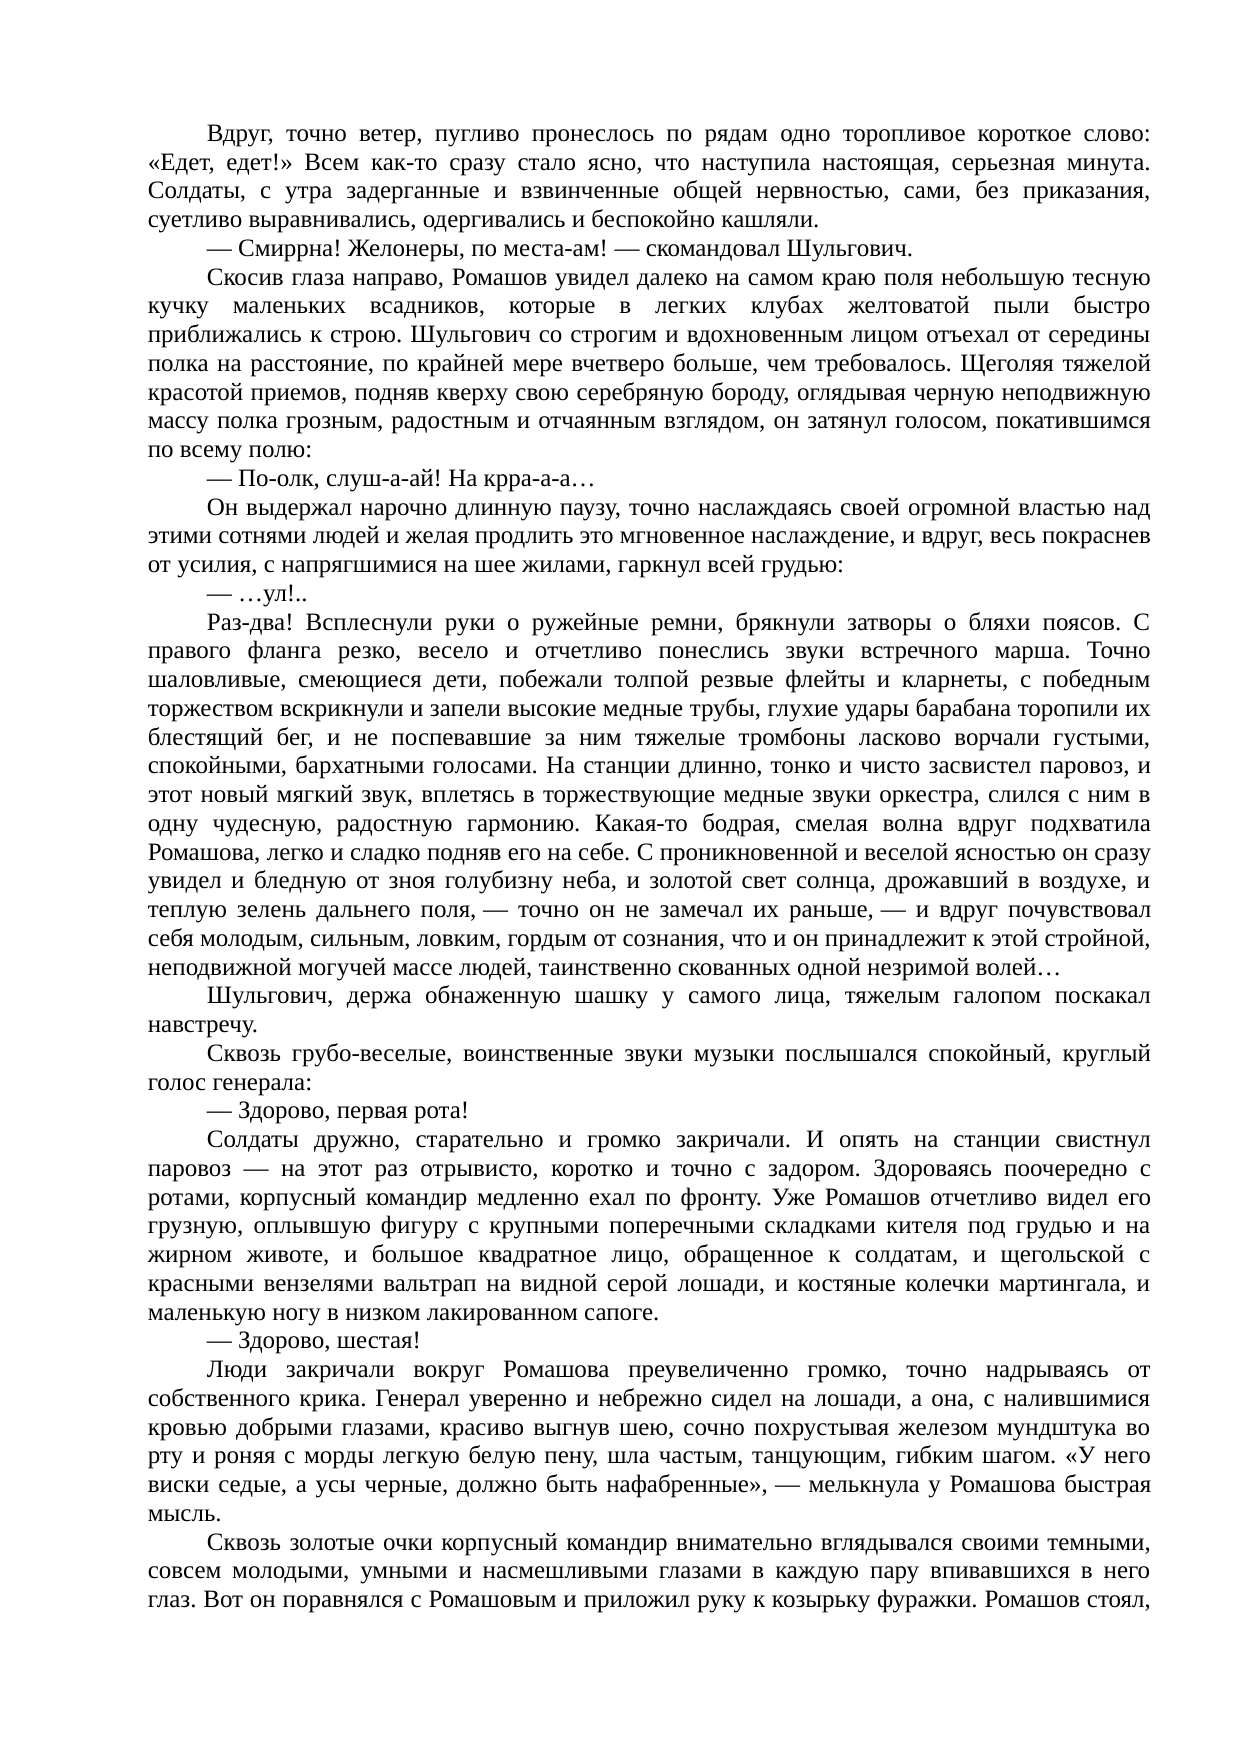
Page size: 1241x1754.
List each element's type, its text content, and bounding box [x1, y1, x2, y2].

text Вдруг, точно ветер, пугливо пронеслось по рядам одно торопливое короткое слово: «Едет, едет!» Всем как-то сразу стало ясно, что наступила настоящая, серьезная минута. Солдаты, с утра задерганные и взвинченные общей нервностью, сами, без приказания, суетливо выравнивались, одергивались и беспокойно кашляли. [148, 118, 1152, 233]
text — …ул!.. [148, 578, 1152, 607]
text Люди закричали вокруг Ромашова преувеличенно громко, точно надрываясь от собственного крика. Генерал уверенно и небрежно сидел на лошади, а она, с налившимися кровью добрыми глазами, красиво выгнув шею, сочно похрустывая железом мундштука во рту и роняя с морды легкую белую пену, шла частым, танцующим, гибким шагом. «У него виски седые, а усы черные, должно быть нафабренные», — мелькнула у Ромашова быстрая мысль. [148, 1354, 1152, 1527]
text Раз-два! Всплеснули руки о ружейные ремни, брякнули затворы о бляхи поясов. С правого фланга резко, весело и отчетливо понеслись звуки встречного марша. Точно шаловливые, смеющиеся дети, побежали толпой резвые флейты и кларнеты, с победным торжеством вскрикнули и запели высокие медные трубы, глухие удары барабана торопили их блестящий бег, и не поспевавшие за ним тяжелые тромбоны ласково ворчали густыми, спокойными, бархатными голосами. На станции длинно, тонко и чисто засвистел паровоз, и этот новый мягкий звук, вплетясь в торжествующие медные звуки оркестра, слился с ним в одну чудесную, радостную гармонию. Какая-то бодрая, смелая волна вдруг подхватила Ромашова, легко и сладко подняв его на себе. С проникновенной и веселой ясностью он сразу увидел и бледную от зноя голубизну неба, и золотой свет солнца, дрожавший в воздухе, и теплую зелень дальнего поля, — точно он не замечал их раньше, — и вдруг почувствовал себя молодым, сильным, ловким, гордым от сознания, что и он принадлежит к этой стройной, неподвижной могучей массе людей, таинственно скованных одной незримой волей… [148, 607, 1152, 981]
text — Здорово, первая рота! [148, 1096, 1152, 1124]
text Он выдержал нарочно длинную паузу, точно наслаждаясь своей огромной властью над этими сотнями людей и желая продлить это мгновенное наслаждение, и вдруг, весь покраснев от усилия, с напрягшимися на шее жилами, гаркнул всей грудью: [148, 492, 1152, 578]
text Солдаты дружно, старательно и громко закричали. И опять на станции свистнул паровоз — на этот раз отрывисто, коротко и точно с задором. Здороваясь поочередно с ротами, корпусный командир медленно ехал по фронту. Уже Ромашов отчетливо видел его грузную, оплывшую фигуру с крупными поперечными складками кителя под грудью и на жирном животе, и большое квадратное лицо, обращенное к солдатам, и щегольской с красными вензелями вальтрап на видной серой лошади, и костяные колечки мартингала, и маленькую ногу в низком лакированном сапоге. [148, 1124, 1152, 1326]
text Скосив глаза направо, Ромашов увидел далеко на самом краю поля небольшую тесную кучку маленьких всадников, которые в легких клубах желтоватой пыли быстро приближались к строю. Шульгович со строгим и вдохновенным лицом отъехал от середины полка на расстояние, по крайней мере вчетверо больше, чем требовалось. Щеголяя тяжелой красотой приемов, подняв кверху свою серебряную бороду, оглядывая черную неподвижную массу полка грозным, радостным и отчаянным взглядом, он затянул голосом, покатившимся по всему полю: [148, 262, 1152, 463]
text — По-олк, слуш-а-ай! На крра-а-а… [148, 463, 1152, 492]
text Сквозь грубо-веселые, воинственные звуки музыки послышался спокойный, круглый голос генерала: [148, 1038, 1152, 1096]
text Шульгович, держа обнаженную шашку у самого лица, тяжелым галопом поскакал навстречу. [148, 981, 1152, 1038]
text — Смиррна! Желонеры, по места-ам! — скомандовал Шульгович. [148, 233, 1152, 262]
text Сквозь золотые очки корпусный командир внимательно вглядывался своими темными, совсем молодыми, умными и насмешливыми глазами в каждую пару впивавшихся в него глаз. Вот он поравнялся с Ромашовым и приложил руку к козырьку фуражки. Ромашов стоял, [148, 1527, 1152, 1613]
text — Здорово, шестая! [148, 1326, 1152, 1354]
